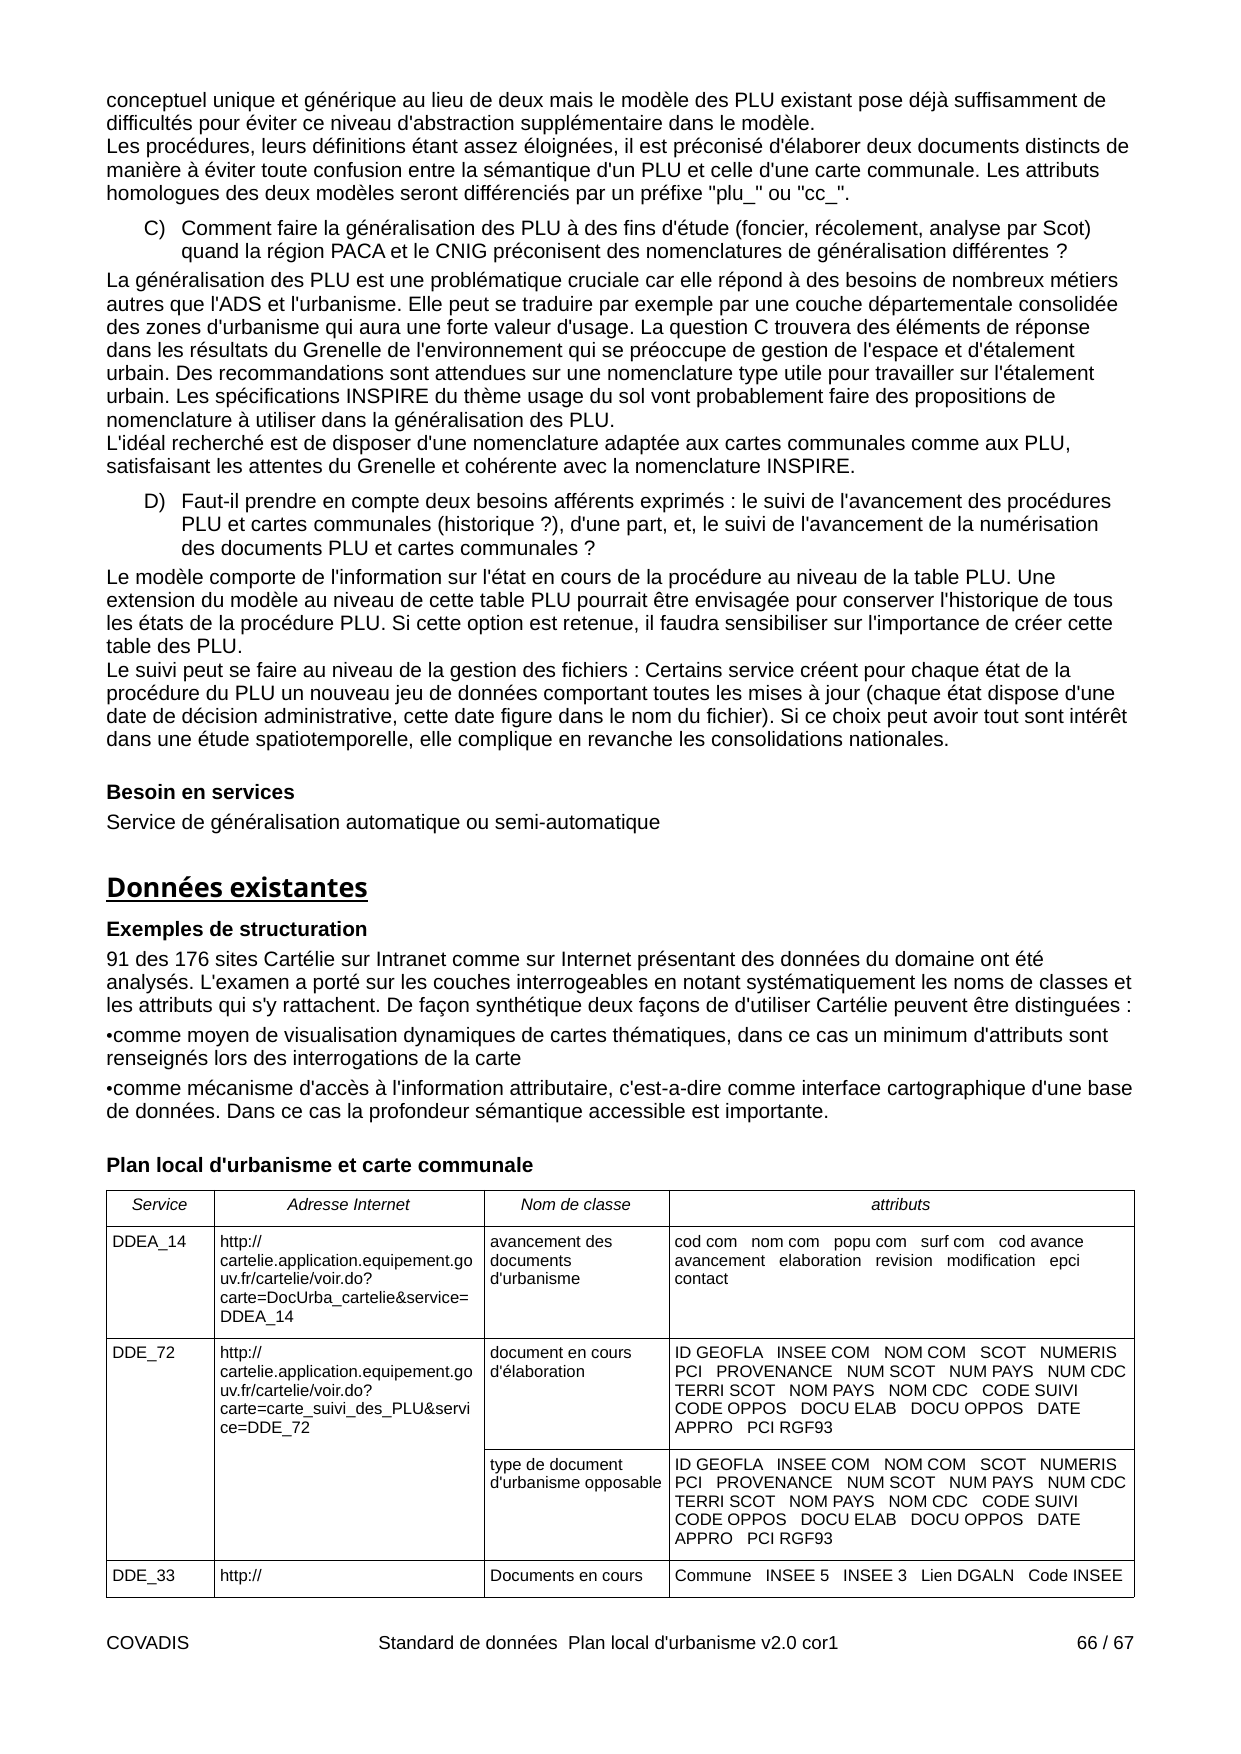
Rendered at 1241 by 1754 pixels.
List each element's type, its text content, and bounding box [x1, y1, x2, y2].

text Besoin en services [106, 781, 1134, 804]
table_cell ID GEOFLA INSEE COM NOM COM SCOT NUMERIS PCI PROVENANCE NUM SCOT NUM PAYS NUM CDC TERRI SCOT NOM PAYS NOM CDC CODE SUIVI CODE OPPOS DOCU ELAB DOCU OPPOS DATE APPRO PCI RGF93 [670, 1450, 1134, 1560]
text 91 des 176 sites Cartélie sur Intranet comme sur Internet présentant des données du domaine ont été analysés. L'examen a porté sur les couches interrogeables en notant systématiquement les noms de classes et les attributs qui s'y rattachent. De façon synthétique deux façons de d'utiliser Cartélie peuvent être distinguées : [106, 947, 1134, 1017]
text conceptuel unique et générique au lieu de deux mais le modèle des PLU existant pose déjà suffisamment de difficultés pour éviter ce niveau d'abstraction supplémentaire dans le modèle. [106, 88, 1134, 135]
table_cell http:// [215, 1561, 484, 1597]
table_cell cod com nom com popu com surf com cod avance avancement elaboration revision modification epci contact [670, 1227, 1134, 1338]
text Les procédures, leurs définitions étant assez éloignées, il est préconisé d'élaborer deux documents distincts de manière à éviter toute confusion entre la sémantique d'un PLU et celle d'une carte communale. Les attributs homologues des deux modèles seront différenciés par un préfixe "plu_" ou "cc_". [106, 135, 1134, 205]
text Exemples de structuration [106, 917, 1134, 941]
text La généralisation des PLU est une problématique cruciale car elle répond à des besoins de nombreux métiers autres que l'ADS et l'urbanisme. Elle peut se traduire par exemple par une couche départementale consolidée des zones d'urbanisme qui aura une forte valeur d'usage. La question C trouvera des éléments de réponse dans les résultats du Grenelle de l'environnement qui se préoccupe de gestion de l'espace et d'étalement urbain. Des recommandations sont attendues sur une nomenclature type utile pour travailler sur l'étalement urbain. Les spécifications INSPIRE du thème usage du sol vont probablement faire des propositions de nomenclature à utiliser dans la généralisation des PLU. [106, 269, 1134, 431]
table_header ID GEOFLA INSEE COM NOM COM SCOT NUMERIS PCI PROVENANCE NUM SCOT NUM PAYS NUM CDC TERRI SCOT NOM PAYS NOM CDC CODE SUIVI CODE OPPOS DOCU ELAB DOCU OPPOS DATE APPRO PCI RGF93 [670, 1339, 1134, 1449]
list comme mécanisme d'accès à l'information attributaire, c'est-a-dire comme interface cartographique d'une base de données. Dans ce cas la profondeur sémantique accessible est importante. [106, 1076, 1134, 1123]
subtitle Données existantes [106, 869, 1134, 906]
table_cell DDE_33 [107, 1561, 214, 1597]
text Service de généralisation automatique ou semi-automatique [106, 811, 1134, 834]
text L'idéal recherché est de disposer d'une nomenclature adaptée aux cartes communales comme aux PLU, satisfaisant les attentes du Grenelle et cohérente avec la nomenclature INSPIRE. [106, 431, 1134, 478]
text Le modèle comporte de l'information sur l'état en cours de la procédure au niveau de la table PLU. Une extension du modèle au niveau de cette table PLU pourrait être envisagée pour conserver l'historique de tous les états de la procédure PLU. Si cette option est retenue, il faudra sensibiliser sur l'importance de créer cette table des PLU. [106, 565, 1134, 658]
table_cell http://cartelie.application.equipement.gouv.fr/cartelie/voir.do?carte=DocUrba_cartelie&service=DDEA_14 [215, 1227, 484, 1338]
table_header Adresse Internet [215, 1191, 484, 1226]
table_header Service [107, 1191, 214, 1226]
table_cell type de document d'urbanisme opposable [485, 1450, 669, 1560]
table_cell http://cartelie.application.equipement.gouv.fr/cartelie/voir.do?carte=carte_suivi_des_PLU&service=DDE_72 [215, 1339, 484, 1560]
table_header Documents en cours [485, 1561, 669, 1597]
table_cell avancement des documents d'urbanisme [485, 1227, 669, 1338]
table_cell DDEA_14 [107, 1227, 214, 1338]
subtitle Plan local d'urbanisme et carte communale [106, 1154, 1134, 1177]
table_cell DDE_72 [107, 1339, 214, 1560]
list Comment faire la généralisation des PLU à des fins d'étude (foncier, récolement, analyse par Scot) quand la région PACA et le CNIG préconisent des nomenclatures de généralisation différentes ? [144, 216, 1134, 263]
table_header document en cours d'élaboration [485, 1339, 669, 1449]
table_header Commune INSEE 5 INSEE 3 Lien DGALN Code INSEE [670, 1561, 1134, 1597]
list Faut-il prendre en compte deux besoins afférents exprimés : le suivi de l'avancement des procédures PLU et cartes communales (historique ?), d'une part, et, le suivi de l'avancement de la numérisation des documents PLU et cartes communales ? [144, 490, 1134, 559]
table_header attributs [670, 1191, 1134, 1226]
table_header Nom de classe [485, 1191, 669, 1226]
list comme moyen de visualisation dynamiques de cartes thématiques, dans ce cas un minimum d'attributs sont renseignés lors des interrogations de la carte [106, 1023, 1134, 1070]
text Le suivi peut se faire au niveau de la gestion des fichiers : Certains service créent pour chaque état de la procédure du PLU un nouveau jeu de données comportant toutes les mises à jour (chaque état dispose d'une date de décision administrative, cette date figure dans le nom du fichier). Si ce choix peut avoir tout sont intérêt dans une étude spatiotemporelle, elle complique en revanche les consolidations nationales. [106, 658, 1134, 751]
